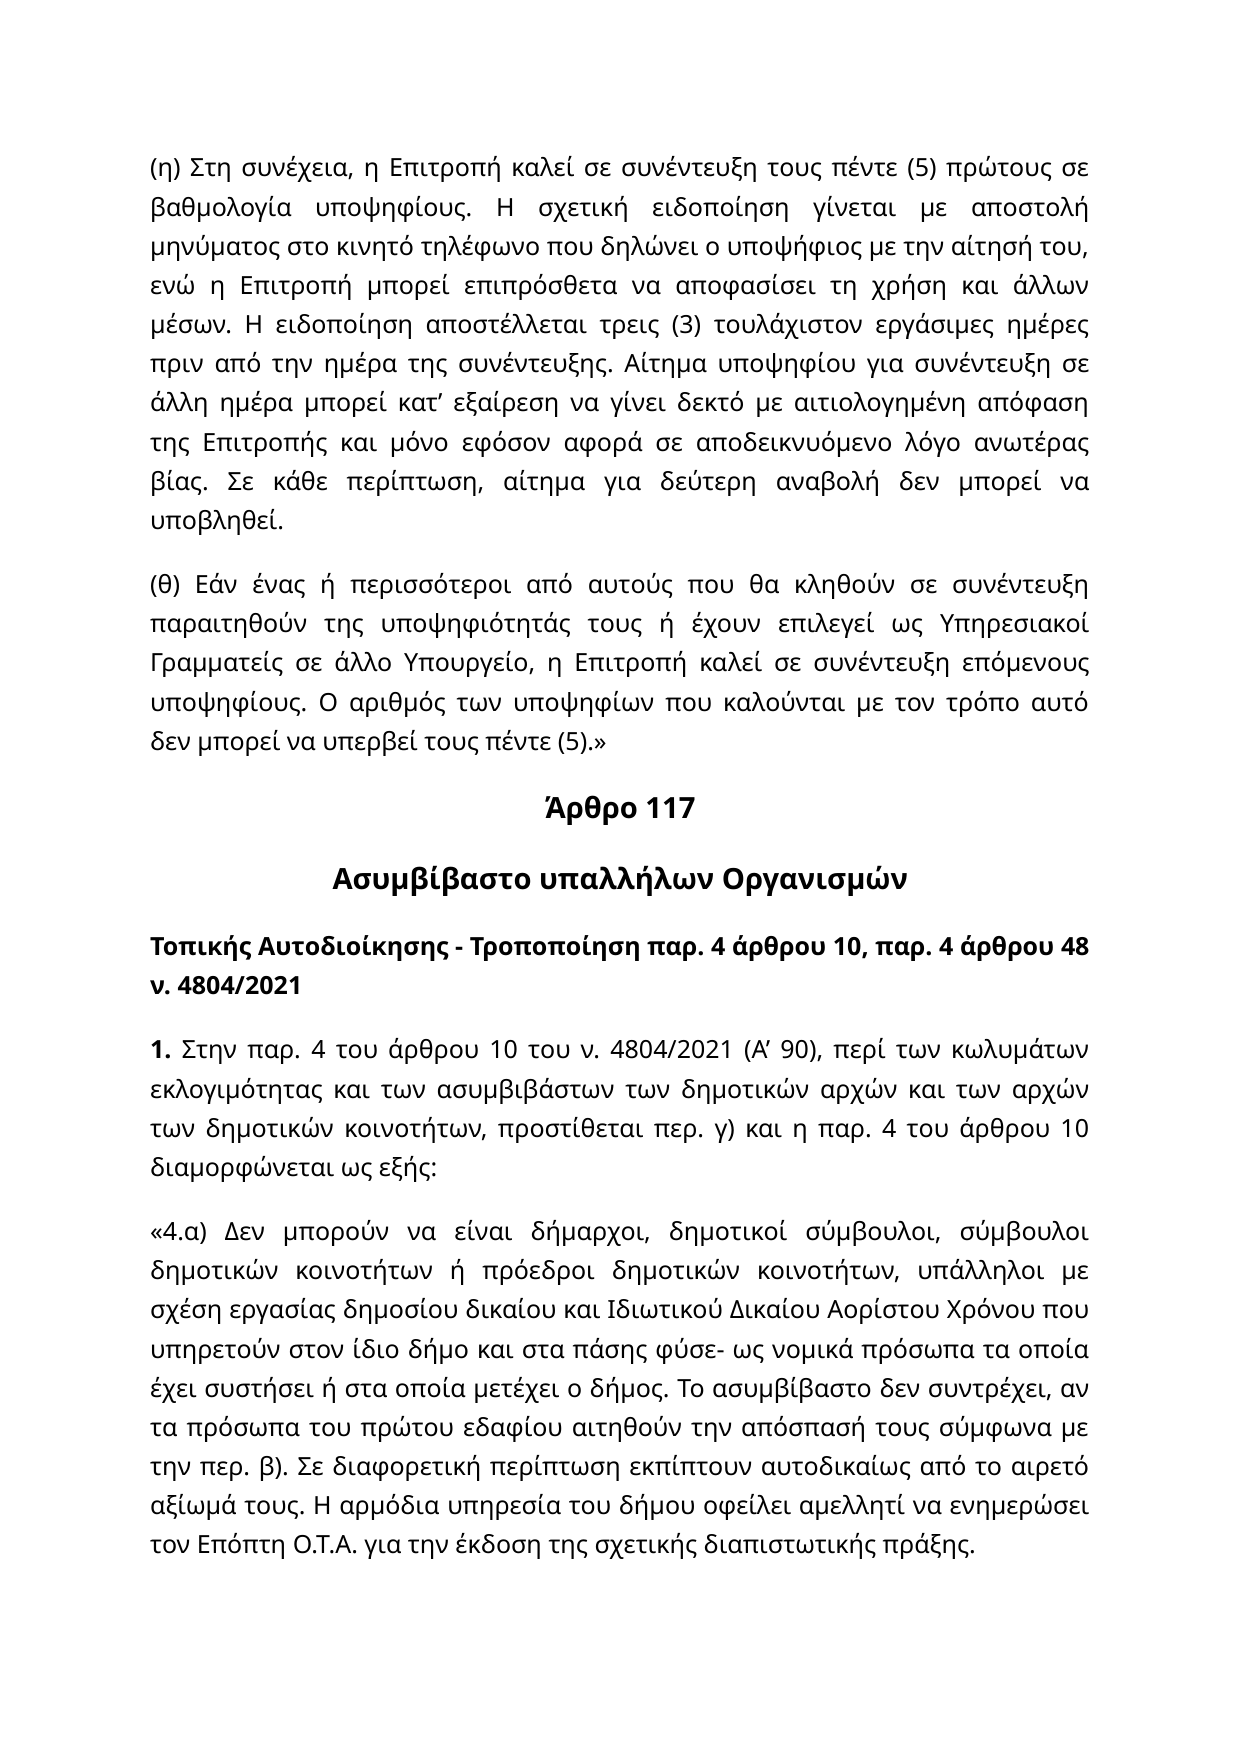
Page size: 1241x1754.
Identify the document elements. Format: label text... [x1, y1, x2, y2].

subtitle Άρθρο 117 [150, 787, 1090, 827]
text (θ) Εάν ένας ή περισσότεροι από αυτούς που θα κληθούν σε συνέντευξη παραιτηθούν της υποψηφιότητάς τους ή έχουν επιλεγεί ως Υπηρεσιακοί Γραμματείς σε άλλο Υπουργείο, η Επιτροπή καλεί σε συνέντευξη επόμενους υποψηφίους. Ο αριθμός των υποψηφίων που καλούνται με τον τρόπο αυτό δεν μπορεί να υπερβεί τους πέντε (5).» [150, 567, 1090, 757]
subtitle Ασυμβίβαστο υπαλλήλων Οργανισμών [150, 858, 1090, 898]
text «4.α) Δεν μπορούν να είναι δήμαρχοι, δημοτικοί σύμβουλοι, σύμβουλοι δημοτικών κοινοτήτων ή πρόεδροι δημοτικών κοινοτήτων, υπάλληλοι με σχέση εργασίας δημοσίου δικαίου και Ιδιωτικού Δικαίου Αορίστου Χρόνου που υπηρετούν στον ίδιο δήμο και στα πάσης φύσε- ως νομικά πρόσωπα τα οποία έχει συστήσει ή στα οποία μετέχει ο δήμος. Το ασυμβίβαστο δεν συντρέχει, αν τα πρόσωπα του πρώτου εδαφίου αιτηθούν την απόσπασή τους σύμφωνα με την περ. β). Σε διαφορετική περίπτωση εκπίπτουν αυτοδικαίως από το αιρετό αξίωμά τους. Η αρμόδια υπηρεσία του δήμου οφείλει αμελλητί να ενημερώσει τον Επόπτη Ο.Τ.Α. για την έκδοση της σχετικής διαπιστωτικής πράξης. [150, 1214, 1090, 1561]
text 1. Στην παρ. 4 του άρθρου 10 του ν. 4804/2021 (Α’ 90), περί των κωλυμάτων εκλογιμότητας και των ασυμβιβάστων των δημοτικών αρχών και των αρχών των δημοτικών κοινοτήτων, προστίθεται περ. γ) και η παρ. 4 του άρθρου 10 διαμορφώνεται ως εξής: [150, 1032, 1090, 1184]
text (η) Στη συνέχεια, η Επιτροπή καλεί σε συνέντευξη τους πέντε (5) πρώτους σε βαθμολογία υποψηφίους. Η σχετική ειδοποίηση γίνεται με αποστολή μηνύματος στο κινητό τηλέφωνο που δηλώνει ο υποψήφιος με την αίτησή του, ενώ η Επιτροπή μπορεί επιπρόσθετα να αποφασίσει τη χρήση και άλλων μέσων. Η ειδοποίηση αποστέλλεται τρεις (3) τουλάχιστον εργάσιμες ημέρες πριν από την ημέρα της συνέντευξης. Αίτημα υποψηφίου για συνέντευξη σε άλλη ημέρα μπορεί κατ’ εξαίρεση να γίνει δεκτό με αιτιολογημένη απόφαση της Επιτροπής και μόνο εφόσον αφορά σε αποδεικνυόμενο λόγο ανωτέρας βίας. Σε κάθε περίπτωση, αίτημα για δεύτερη αναβολή δεν μπορεί να υποβληθεί. [150, 150, 1090, 537]
text Τοπικής Αυτοδιοίκησης - Τροποποίηση παρ. 4 άρθρου 10, παρ. 4 άρθρου 48 ν. 4804/2021 [150, 929, 1090, 1002]
